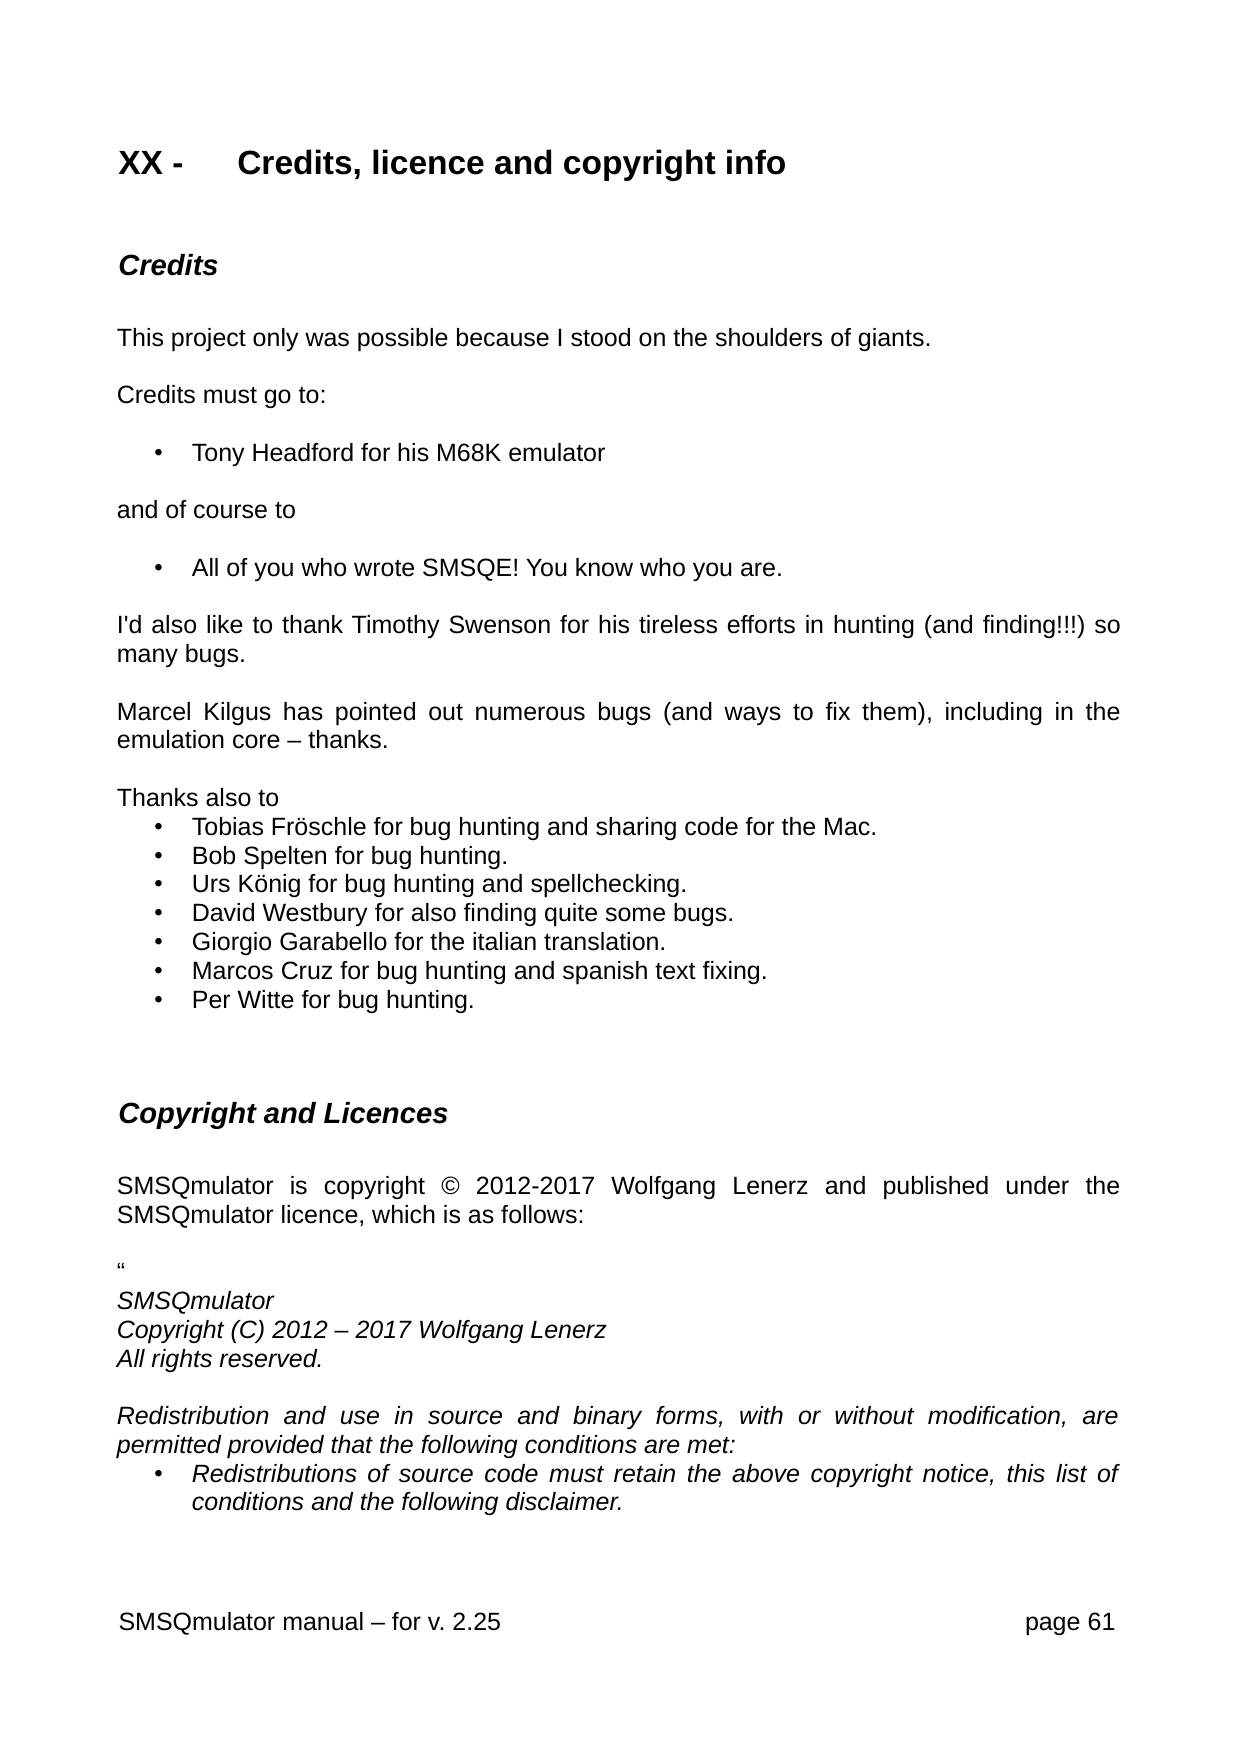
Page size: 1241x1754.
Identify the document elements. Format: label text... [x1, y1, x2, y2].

text SMSQmulator is copyright © 2012-2017 Wolfgang Lenerz and published under the SMSQmulator licence, which is as follows: [117, 1171, 1122, 1228]
subtitle Credits [118, 248, 1122, 282]
text I'd also like to thank Timothy Swenson for his tireless efforts in hunting (and finding!!!) so many bugs. [117, 611, 1122, 668]
text Copyright (C) 2012 – 2017 Wolfgang Lenerz [117, 1315, 1122, 1343]
text “ [117, 1257, 1122, 1286]
text Credits must go to: [117, 380, 1122, 409]
list Per Witte for bug hunting. [154, 985, 1122, 1014]
list All of you who wrote SMSQE! You know who you are. [154, 553, 1122, 582]
subtitle Copyright and Licences [118, 1096, 1122, 1130]
list Bob Spelten for bug hunting. [154, 841, 1122, 869]
list Tobias Fröschle for bug hunting and sharing code for the Mac. [154, 812, 1122, 841]
text This project only was possible because I stood on the shoulders of giants. [117, 323, 1122, 352]
text and of course to [117, 495, 1122, 524]
list Giorgio Garabello for the italian translation. [154, 927, 1122, 956]
list Urs König for bug hunting and spellchecking. [154, 869, 1122, 898]
text All rights reserved. [117, 1343, 1122, 1372]
list Redistributions of source code must retain the above copyright notice, this list of conditions and the following disclaimer. [154, 1458, 1122, 1516]
subtitle Credits, licence and copyright info [118, 143, 1122, 182]
list David Westbury for also finding quite some bugs. [154, 898, 1122, 927]
text SMSQmulator [117, 1286, 1122, 1315]
list Marcos Cruz for bug hunting and spanish text fixing. [154, 956, 1122, 985]
list Tony Headford for his M68K emulator [154, 438, 1122, 467]
text Redistribution and use in source and binary forms, with or without modification, are permitted provided that the following conditions are met: [117, 1401, 1122, 1458]
text Marcel Kilgus has pointed out numerous bugs (and ways to fix them), including in the emulation core – thanks. [117, 697, 1122, 754]
text Thanks also to [117, 783, 1122, 812]
